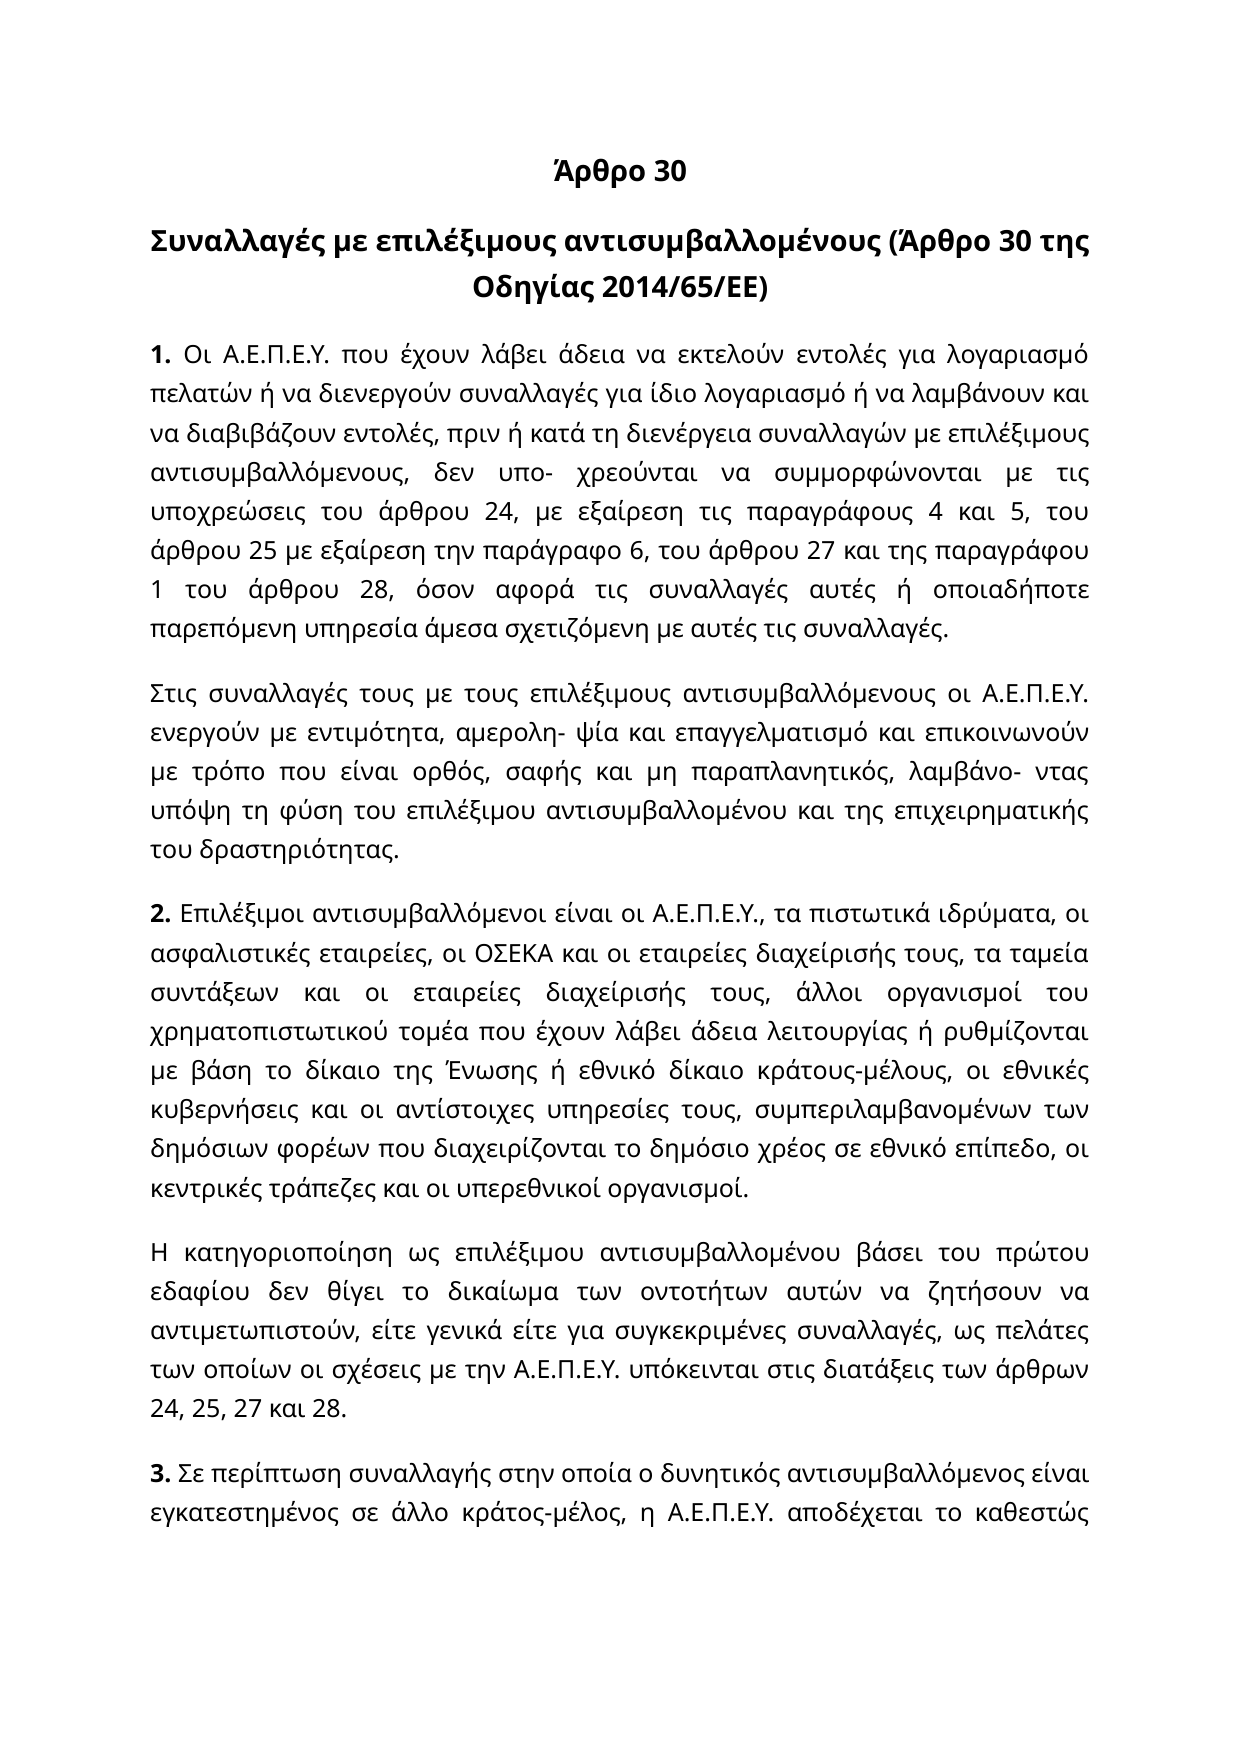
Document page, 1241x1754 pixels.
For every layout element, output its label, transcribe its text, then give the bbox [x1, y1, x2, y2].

text 3. Σε περίπτωση συναλλαγής στην οποία ο δυνητικός αντισυμβαλλόμενος είναι εγκατεστημένος σε άλλο κράτος-μέλος, η Α.Ε.Π.Ε.Υ. αποδέχεται το καθεστώς [150, 1455, 1090, 1528]
text Η κατηγοριοποίηση ως επιλέξιμου αντισυμβαλλομένου βάσει του πρώτου εδαφίου δεν θίγει το δικαίωμα των οντοτήτων αυτών να ζητήσουν να αντιμετωπιστούν, είτε γενικά είτε για συγκεκριμένες συναλλαγές, ως πελάτες των οποίων οι σχέσεις με την Α.Ε.Π.Ε.Υ. υπόκεινται στις διατάξεις των άρθρων 24, 25, 27 και 28. [150, 1234, 1090, 1425]
text 2. Επιλέξιμοι αντισυμβαλλόμενοι είναι οι Α.Ε.Π.Ε.Υ., τα πιστωτικά ιδρύματα, οι ασφαλιστικές εταιρείες, οι ΟΣΕΚΑ και οι εταιρείες διαχείρισής τους, τα ταμεία συντάξεων και οι εταιρείες διαχείρισής τους, άλλοι οργανισμοί του χρηματοπιστωτικού τομέα που έχουν λάβει άδεια λειτουργίας ή ρυθμίζονται με βάση το δίκαιο της Ένωσης ή εθνικό δίκαιο κράτους-μέλους, οι εθνικές κυβερνήσεις και οι αντίστοιχες υπηρεσίες τους, συμπεριλαμβανομένων των δημόσιων φορέων που διαχειρίζονται το δημόσιο χρέος σε εθνικό επίπεδο, οι κεντρικές τράπεζες και οι υπερεθνικοί οργανισμοί. [150, 896, 1090, 1204]
subtitle Άρθρο 30 [150, 150, 1090, 190]
subtitle Συναλλαγές με επιλέξιμους αντισυμβαλλομένους (Άρθρο 30 της Οδηγίας 2014/65/ΕΕ) [150, 221, 1090, 306]
text Στις συναλλαγές τους με τους επιλέξιμους αντισυμβαλλόμενους οι Α.Ε.Π.Ε.Υ. ενεργούν με εντιμότητα, αμερολη- ψία και επαγγελματισμό και επικοινωνούν με τρόπο που είναι ορθός, σαφής και μη παραπλανητικός, λαμβάνο- ντας υπόψη τη φύση του επιλέξιμου αντισυμβαλλομένου και της επιχειρηματικής του δραστηριότητας. [150, 675, 1090, 866]
text 1. Οι Α.Ε.Π.Ε.Υ. που έχουν λάβει άδεια να εκτελούν εντολές για λογαριασμό πελατών ή να διενεργούν συναλλαγές για ίδιο λογαριασμό ή να λαμβάνουν και να διαβιβάζουν εντολές, πριν ή κατά τη διενέργεια συναλλαγών με επιλέξιμους αντισυμβαλλόμενους, δεν υπο- χρεούνται να συμμορφώνονται με τις υποχρεώσεις του άρθρου 24, με εξαίρεση τις παραγράφους 4 και 5, του άρθρου 25 με εξαίρεση την παράγραφο 6, του άρθρου 27 και της παραγράφου 1 του άρθρου 28, όσον αφορά τις συναλλαγές αυτές ή οποιαδήποτε παρεπόμενη υπηρεσία άμεσα σχετιζόμενη με αυτές τις συναλλαγές. [150, 337, 1090, 645]
